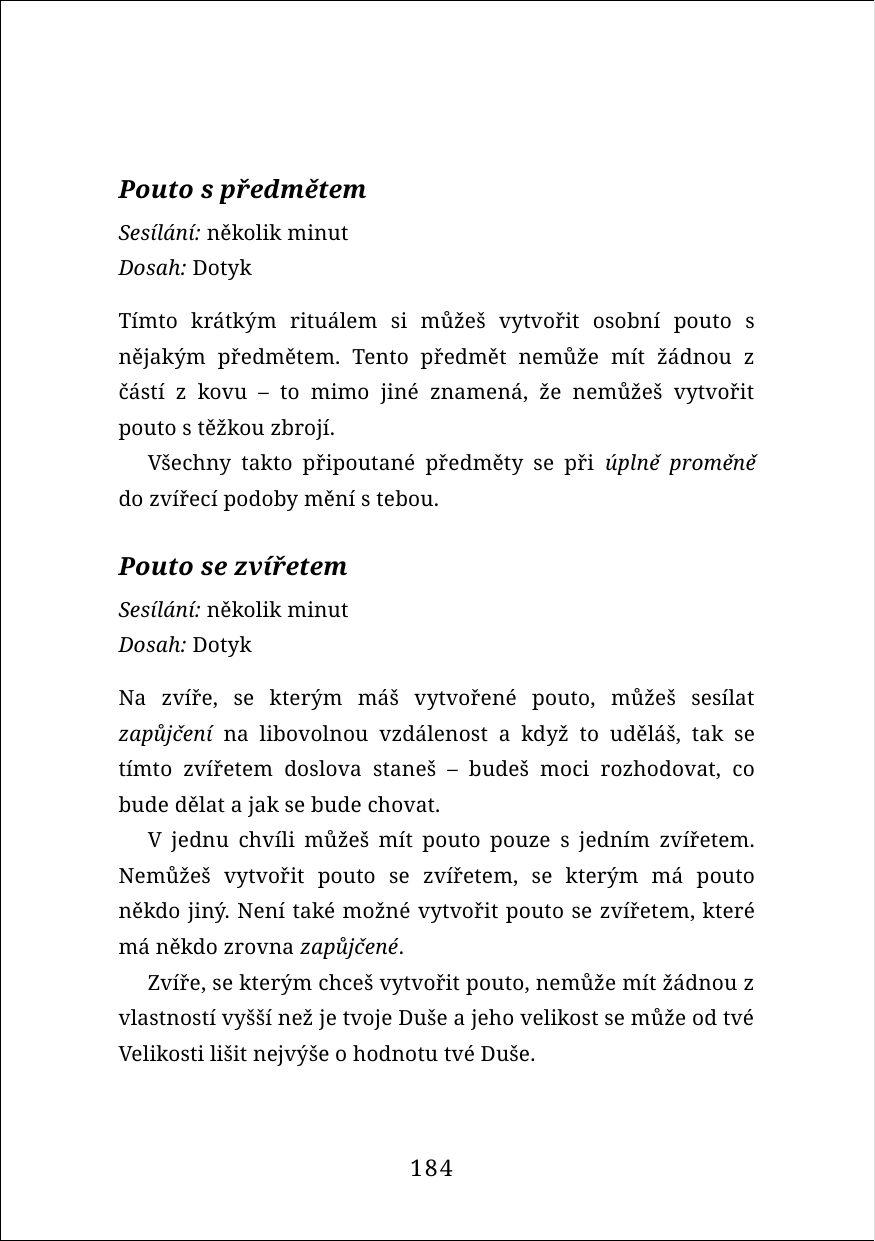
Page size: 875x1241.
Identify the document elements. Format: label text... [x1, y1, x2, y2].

subtitle Pouto se zvířetem [118, 549, 756, 583]
text Tímto krátkým rituálem si můžeš vytvořit osobní pouto s nějakým předmětem. Tento předmět nemůže mít žádnou z částí z kovu – to mimo jiné znamená, že nemůžeš vytvořit pouto s těžkou zbrojí. Všechny takto připoutané předměty se při úplně proměně do zvířecí podoby mění s tebou. [118, 306, 756, 512]
text Na zvíře, se kterým máš vytvořené pouto, můžeš sesílat zapůjčení na libovolnou vzdálenost a když to uděláš, tak se tímto zvířetem doslova staneš – budeš moci rozhodovat, co bude dělat a jak se bude chovat. V jednu chvíli můžeš mít pouto pouze s jedním zvířetem. Nemůžeš vytvořit pouto se zvířetem, se kterým má pouto někdo jiný. Není také možné vytvořit pouto se zvířetem, které má někdo zrovna zapůjčené. Zvíře, se kterým chceš vytvořit pouto, nemůže mít žádnou z vlastností vyšší než je tvoje Duše a jeho velikost se může od tvé Velikosti lišit nejvýše o hodnotu tvé Duše. [118, 683, 756, 1067]
subtitle Pouto s předmětem [118, 172, 756, 206]
text Sesílání: několik minut Dosah: Dotyk [118, 595, 756, 659]
text Sesílání: několik minut Dosah: Dotyk [118, 218, 756, 282]
